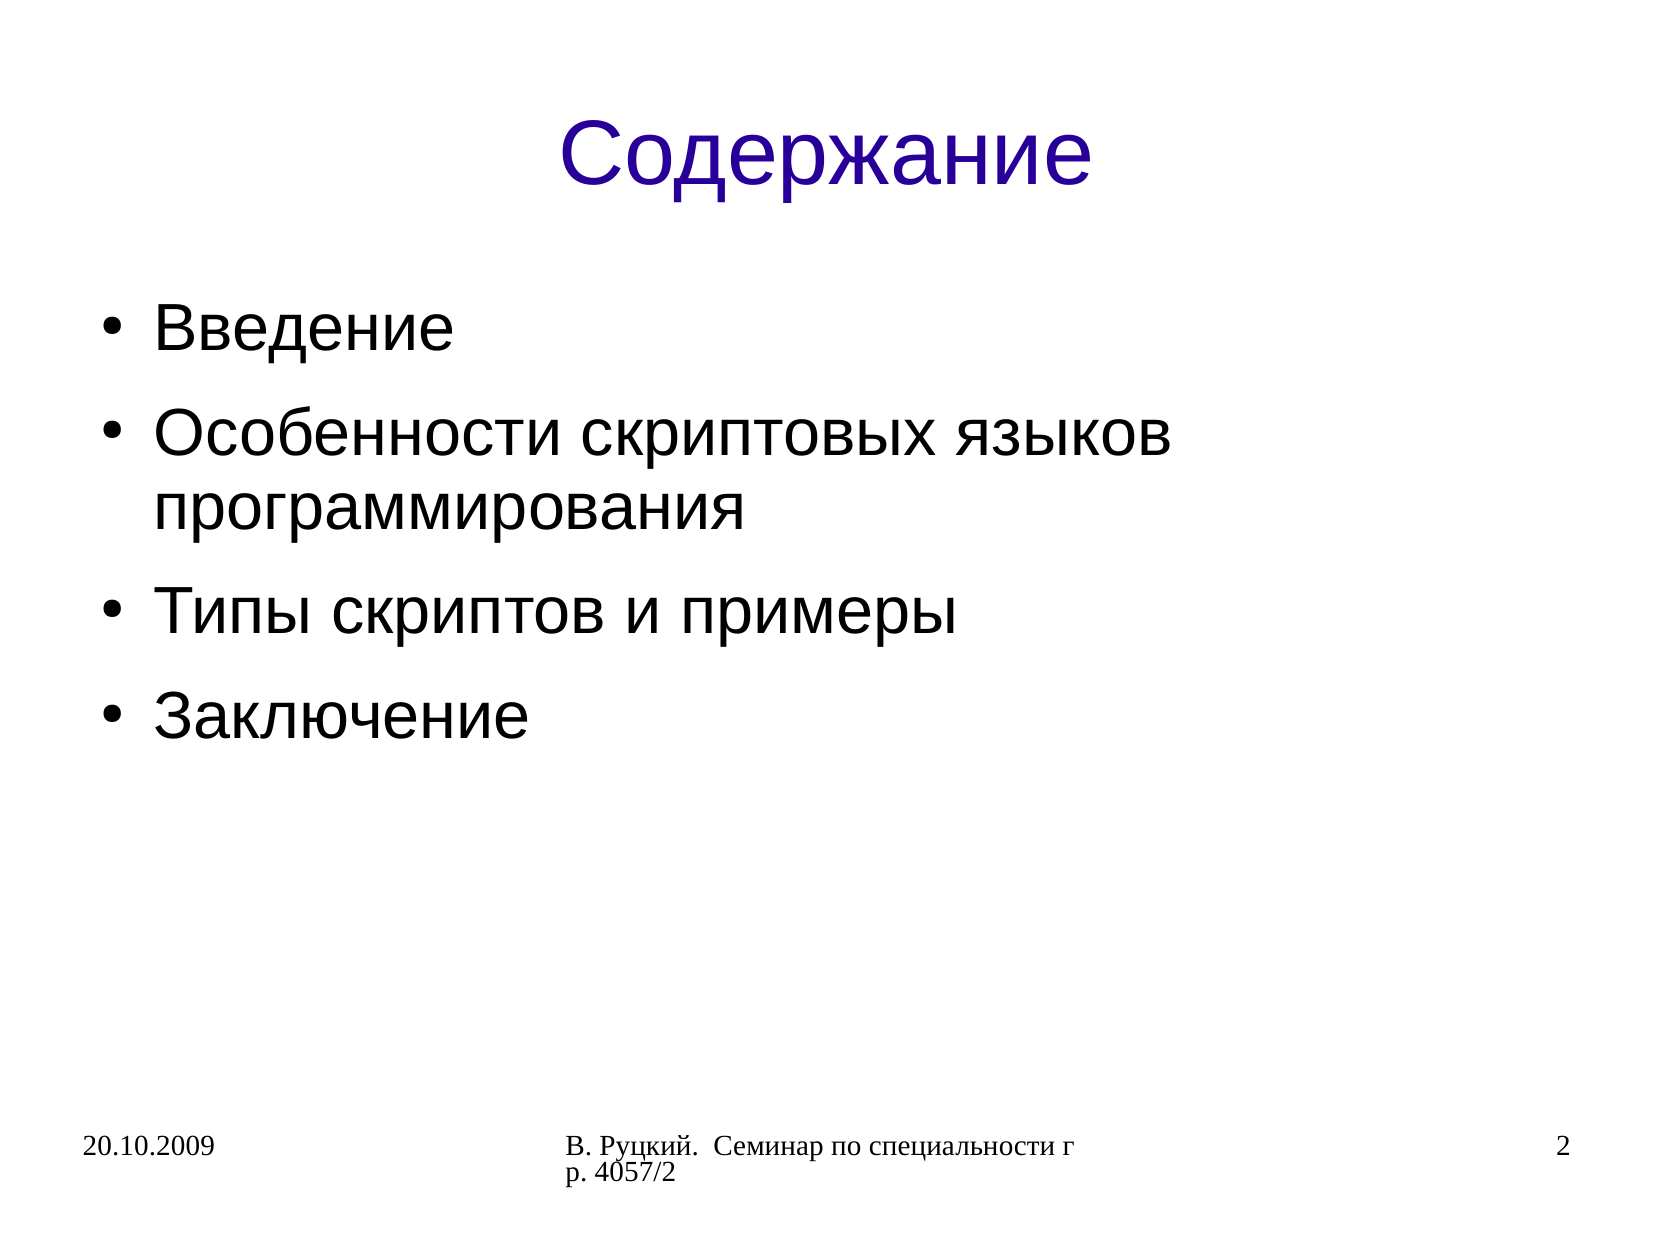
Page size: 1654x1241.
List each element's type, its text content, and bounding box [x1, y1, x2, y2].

title Содержание [82, 49, 1571, 257]
list Введение Особенности скриптовых языков программирования Типы скриптов и примеры Заключение [82, 290, 1571, 1109]
